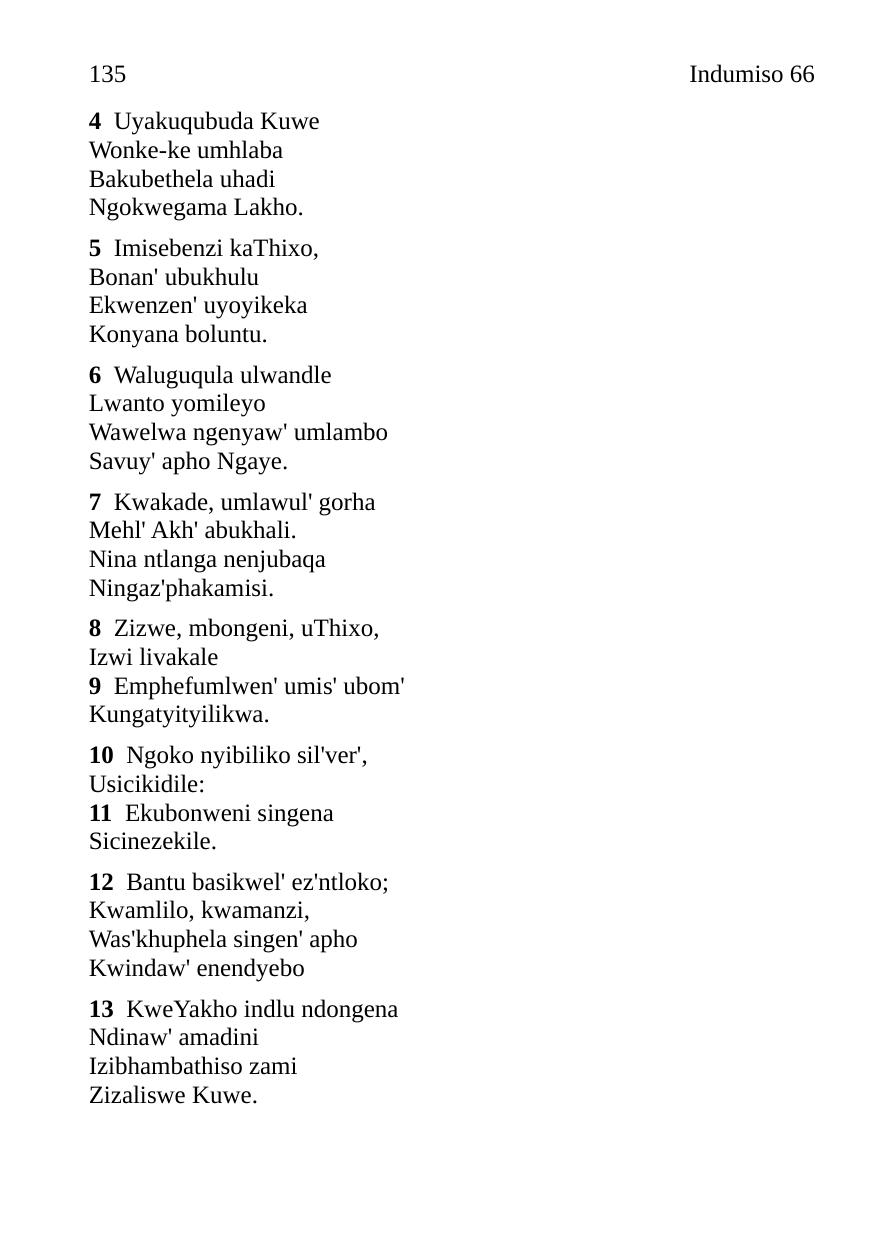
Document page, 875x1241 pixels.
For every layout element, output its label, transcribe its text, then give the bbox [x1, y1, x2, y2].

text Mehl' Akh' abukhali. [88, 515, 815, 544]
text 9 Emphefumlwen' umis' ubom' [88, 671, 815, 699]
text Was'khuphela singen' apho [88, 924, 815, 953]
text 10 Ngoko nyibiliko sil'ver', [88, 740, 815, 769]
text Nina ntlanga nenjubaqa [88, 544, 815, 573]
text Ningaz'phakamisi. [88, 573, 815, 602]
text Konyana boluntu. [88, 319, 815, 348]
text Lwanto yomileyo [88, 388, 815, 417]
text Wonke-ke umhlaba [88, 135, 815, 164]
text Kwindaw' enendyebo [88, 953, 815, 982]
text 4 Uyakuqubuda Kuwe [88, 106, 815, 135]
text Usicikidile: [88, 769, 815, 798]
text Bonan' ubukhulu [88, 262, 815, 291]
text Savuy' apho Ngaye. [88, 446, 815, 475]
text 12 Bantu basikwel' ez'ntloko; [88, 867, 815, 896]
text Zizaliswe Kuwe. [88, 1080, 815, 1109]
text 13 KweYakho indlu ndongena [88, 994, 815, 1022]
text Bakubethela uhadi [88, 164, 815, 192]
text Kungatyityilikwa. [88, 699, 815, 728]
text 5 Imisebenzi kaThixo, [88, 233, 815, 262]
text Ngokwegama Lakho. [88, 192, 815, 221]
text Sicinezekile. [88, 826, 815, 855]
text Kwamlilo, kwamanzi, [88, 896, 815, 924]
text Ekwenzen' uyoyikeka [88, 291, 815, 319]
text Izibhambathiso zami [88, 1051, 815, 1080]
text Izwi livakale [88, 642, 815, 671]
text Ndinaw' amadini [88, 1022, 815, 1051]
text 6 Waluguqula ulwandle [88, 360, 815, 388]
text 11 Ekubonweni singena [88, 798, 815, 826]
text 8 Zizwe, mbongeni, uThixo, [88, 613, 815, 642]
text 7 Kwakade, umlawul' gorha [88, 487, 815, 515]
text Wawelwa ngenyaw' umlambo [88, 417, 815, 446]
